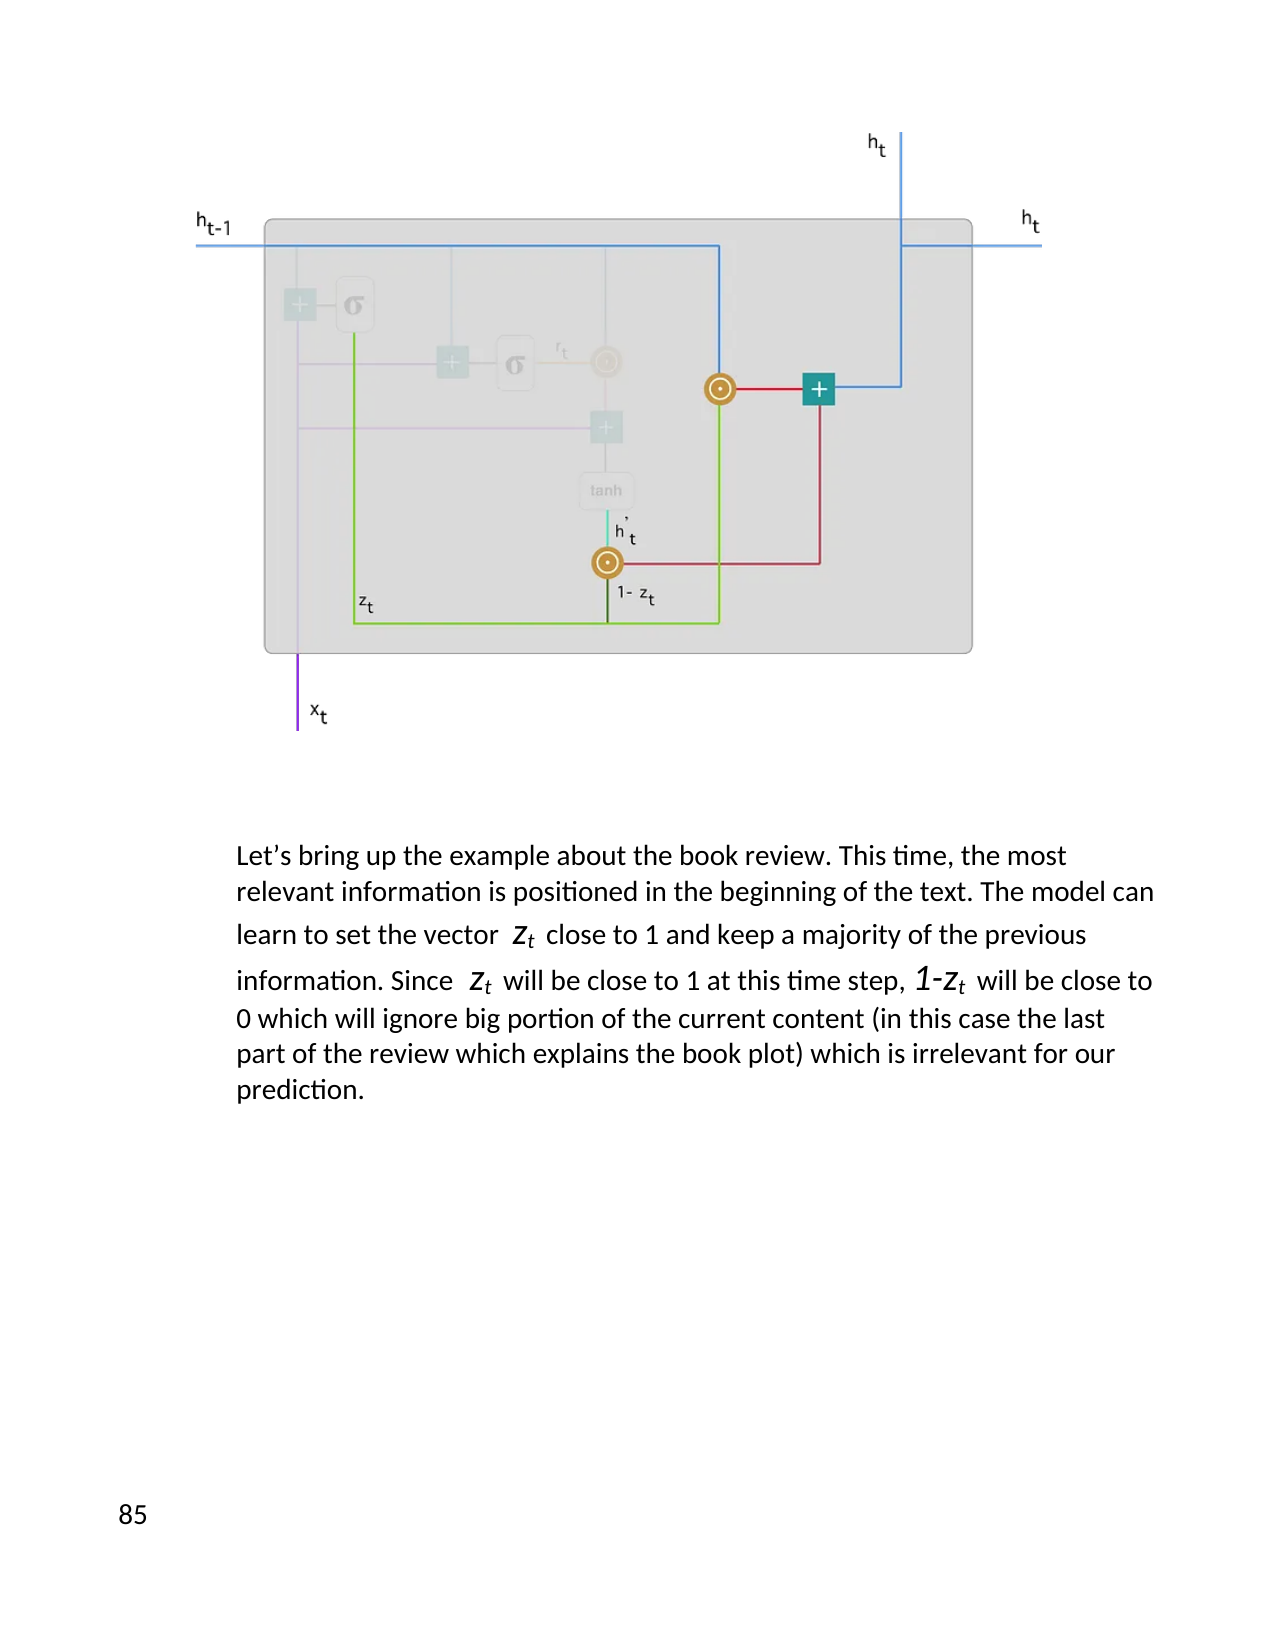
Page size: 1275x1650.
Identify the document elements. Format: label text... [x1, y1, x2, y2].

text Let’s bring up the example about the book review. This time, the most relevant information is positioned in the beginning of the text. The model can learn to set the vector zt close to 1 and keep a majority of the previous information. Since zt will be close to 1 at this time step, 1-zt will be close to 0 which will ignore big portion of the current content (in this case the last part of the review which explains the book plot) which is irrelevant for our prediction. [236, 837, 1157, 1107]
picture [195, 132, 1042, 731]
